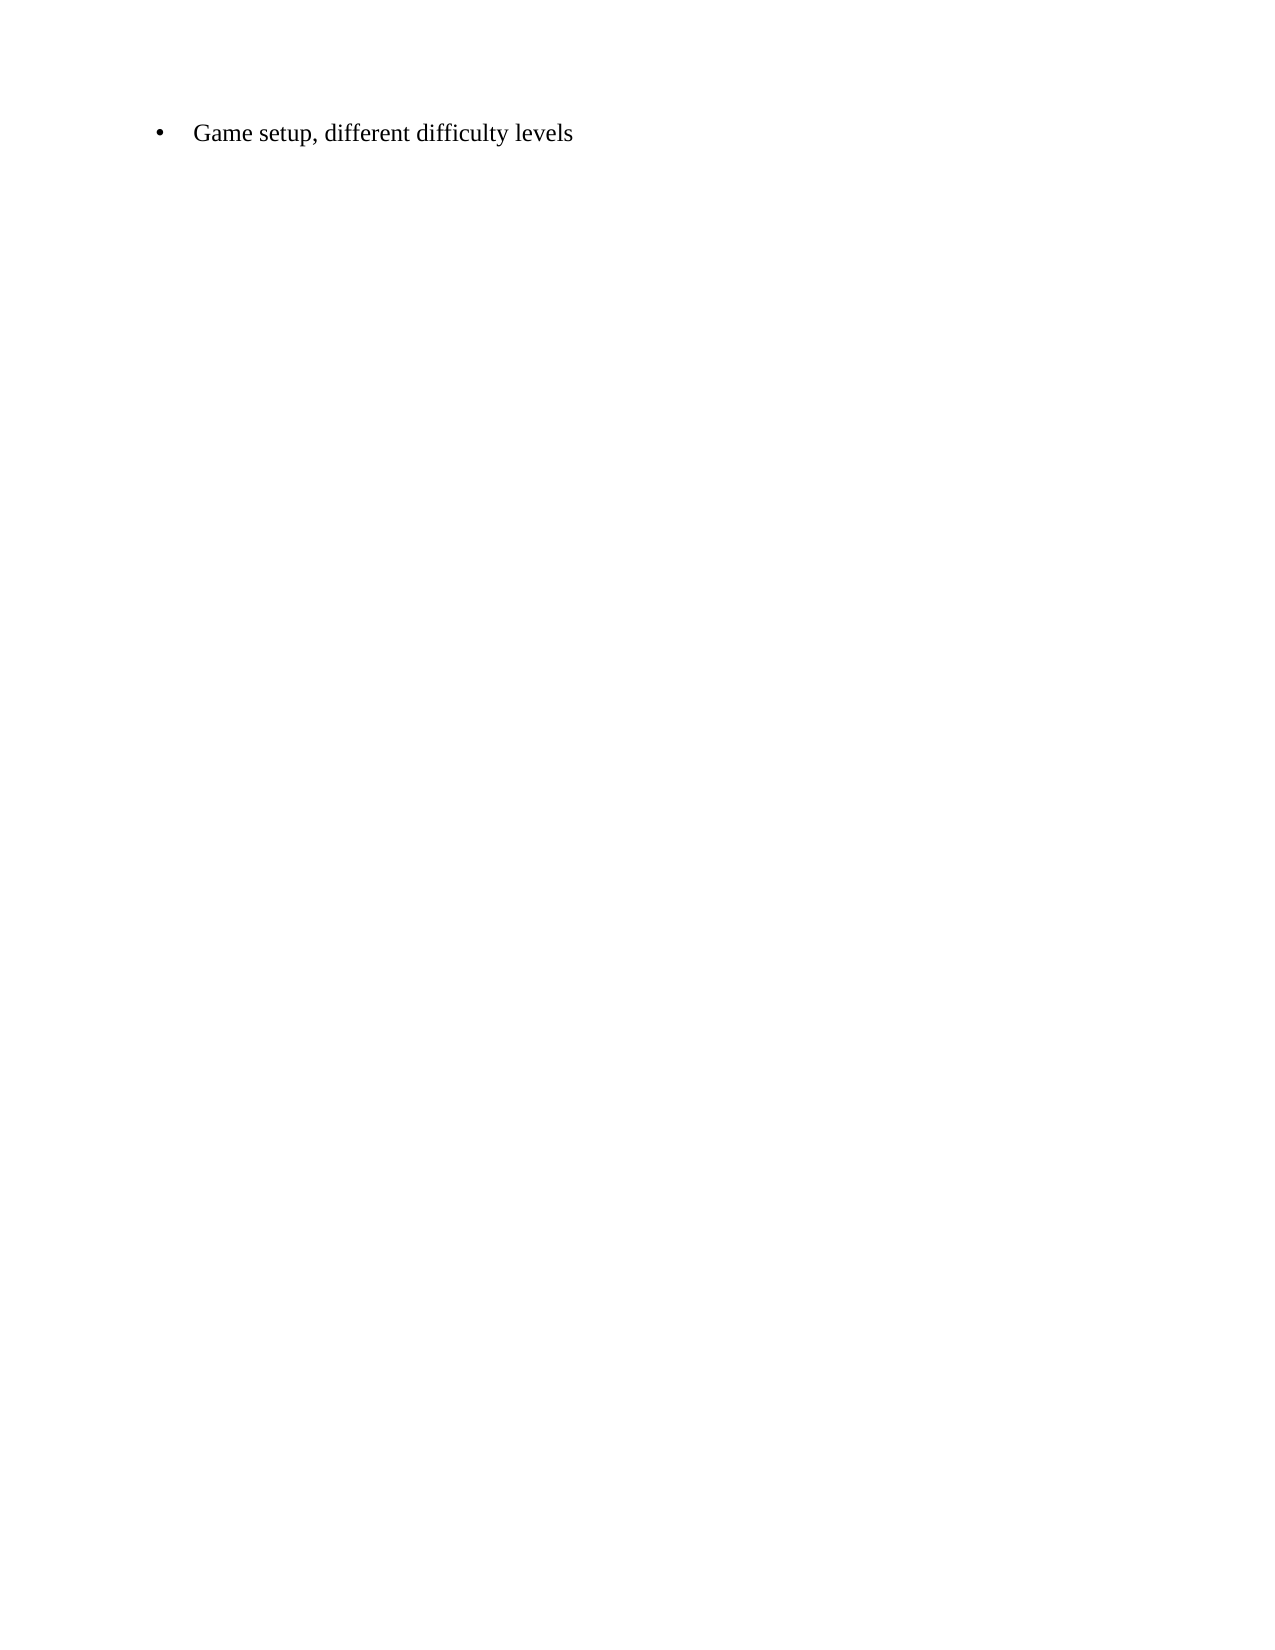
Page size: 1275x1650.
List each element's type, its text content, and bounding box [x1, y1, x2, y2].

list Game setup, different difficulty levels [156, 118, 1157, 147]
